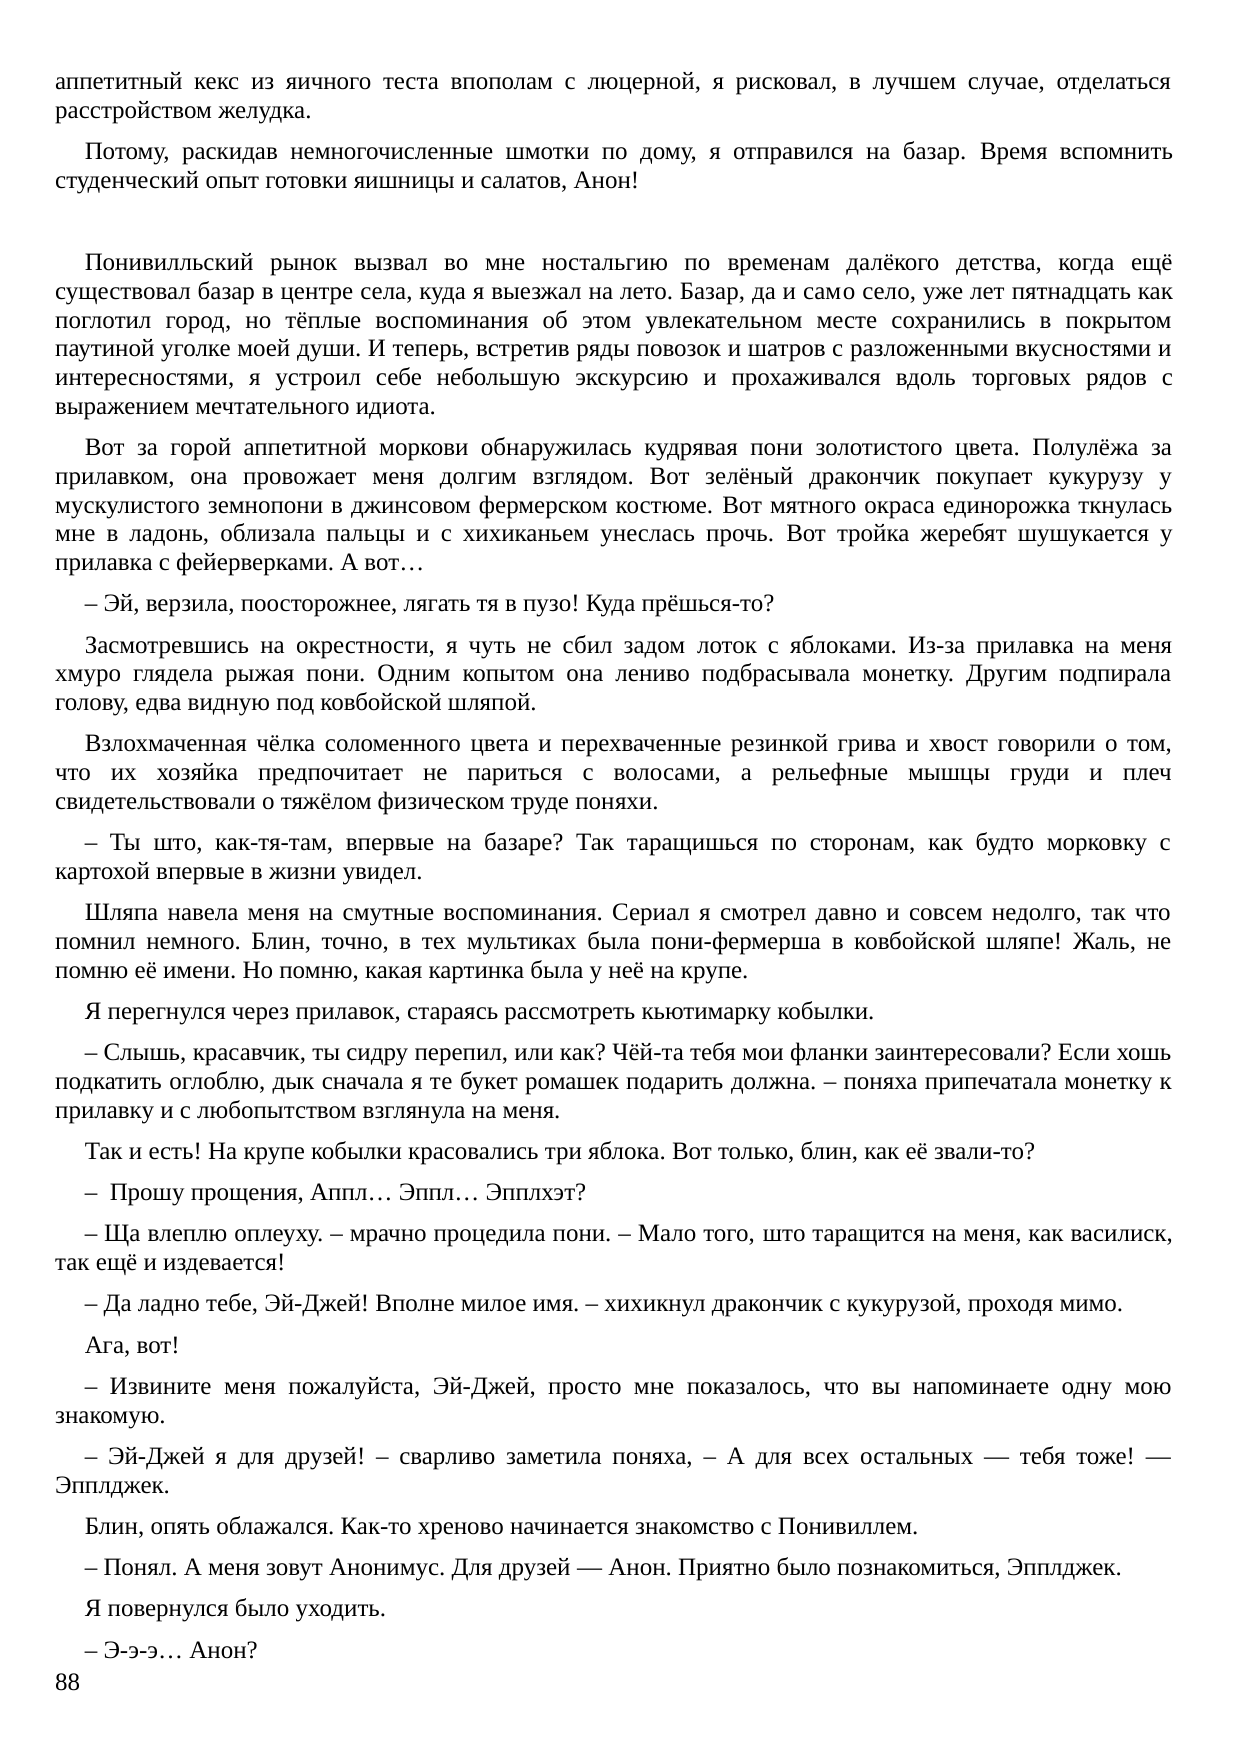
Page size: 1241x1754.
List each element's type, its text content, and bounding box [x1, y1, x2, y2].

text Ага, вот! [55, 1330, 1173, 1358]
text Вот за горой аппетитной моркови обнаружилась кудрявая пони золотистого цвета. Полулёжа за прилавком, она провожает меня долгим взглядом. Вот зелёный дракончик покупает кукурузу у мускулистого земнопони в джинсовом фермерском костюме. Вот мятного окраса единорожка ткнулась мне в ладонь, облизала пальцы и с хихиканьем унеслась прочь. Вот тройка жеребят шушукается у прилавка с фейерверками. А вот… [55, 432, 1173, 576]
text – Слышь, красавчик, ты сидру перепил, или как? Чёй-та тебя мои фланки заинтересовали? Если хошь подкатить оглоблю, дык сначала я те букет ромашек подарить должна. – поняха припечатала монетку к прилавку и с любопытством взглянула на меня. [55, 1037, 1173, 1123]
text Я перегнулся через прилавок, стараясь рассмотреть кьютимарку кобылки. [55, 996, 1173, 1025]
text Засмотревшись на окрестности, я чуть не сбил задом лоток с яблоками. Из-за прилавка на меня хмуро глядела рыжая пони. Одним копытом она лениво подбрасывала монетку. Другим подпирала голову, едва видную под ковбойской шляпой. [55, 630, 1173, 716]
text Взлохмаченная чёлка соломенного цвета и перехваченные резинкой грива и хвост говорили о том, что их хозяйка предпочитает не париться с волосами, а рельефные мышцы груди и плеч свидетельствовали о тяжёлом физическом труде поняхи. [55, 728, 1173, 815]
text – Ща влеплю оплеуху. – мрачно процедила пони. – Мало того, што таращится на меня, как василиск, так ещё и издевается! [55, 1218, 1173, 1276]
text – Эй-Джей я для друзей! – сварливо заметила поняха, – А для всех остальных — тебя тоже! — Эпплджек. [55, 1441, 1173, 1498]
text Потому, раскидав немногочисленные шмотки по дому, я отправился на базар. Время вспомнить студенческий опыт готовки яишницы и салатов, Анон! [55, 136, 1173, 193]
text Я повернулся было уходить. [55, 1593, 1173, 1622]
text – Эй, верзила, поосторожнее, лягать тя в пузо! Куда прёшься-то? [55, 588, 1173, 617]
text – Извините меня пожалуйста, Эй-Джей, просто мне показалось, что вы напоминаете одну мою знакомую. [55, 1371, 1173, 1428]
text Так и есть! На крупе кобылки красовались три яблока. Вот только, блин, как её звали-то? [55, 1136, 1173, 1165]
text – Да ладно тебе, Эй-Джей! Вполне милое имя. – хихикнул дракончик с кукурузой, проходя мимо. [55, 1288, 1173, 1317]
text Шляпа навела меня на смутные воспоминания. Сериал я смотрел давно и совсем недолго, так что помнил немного. Блин, точно, в тех мультиках была пони-фермерша в ковбойской шляпе! Жаль, не помню её имени. Но помню, какая картинка была у неё на крупе. [55, 897, 1173, 983]
text – Ты што, как-тя-там, впервые на базаре? Так таращишься по сторонам, как будто морковку с картохой впервые в жизни увидел. [55, 827, 1173, 885]
text – Понял. А меня зовут Анонимус. Для друзей — Анон. Приятно было познакомиться, Эпплджек. [55, 1552, 1173, 1581]
text – Прошу прощения, Аппл… Эппл… Эпплхэт? [55, 1177, 1173, 1206]
text Понивилльский рынок вызвал во мне ностальгию по временам далёкого детства, когда ещё существовал базар в центре села, куда я выезжал на лето. Базар, да и само село, уже лет пятнадцать как поглотил город, но тёплые воспоминания об этом увлекательном месте сохранились в покрытом паутиной уголке моей души. И теперь, встретив ряды повозок и шатров с разложенными вкусностями и интересностями, я устроил себе небольшую экскурсию и прохаживался вдоль торговых рядов с выражением мечтательного идиота. [55, 247, 1173, 420]
text – Э-э-э… Анон? [55, 1635, 1173, 1663]
text Блин, опять облажался. Как-то хреново начинается знакомство с Понивиллем. [55, 1511, 1173, 1540]
text аппетитный кекс из яичного теста впополам с люцерной, я рисковал, в лучшем случае, отделаться расстройством желудка. [55, 66, 1173, 123]
